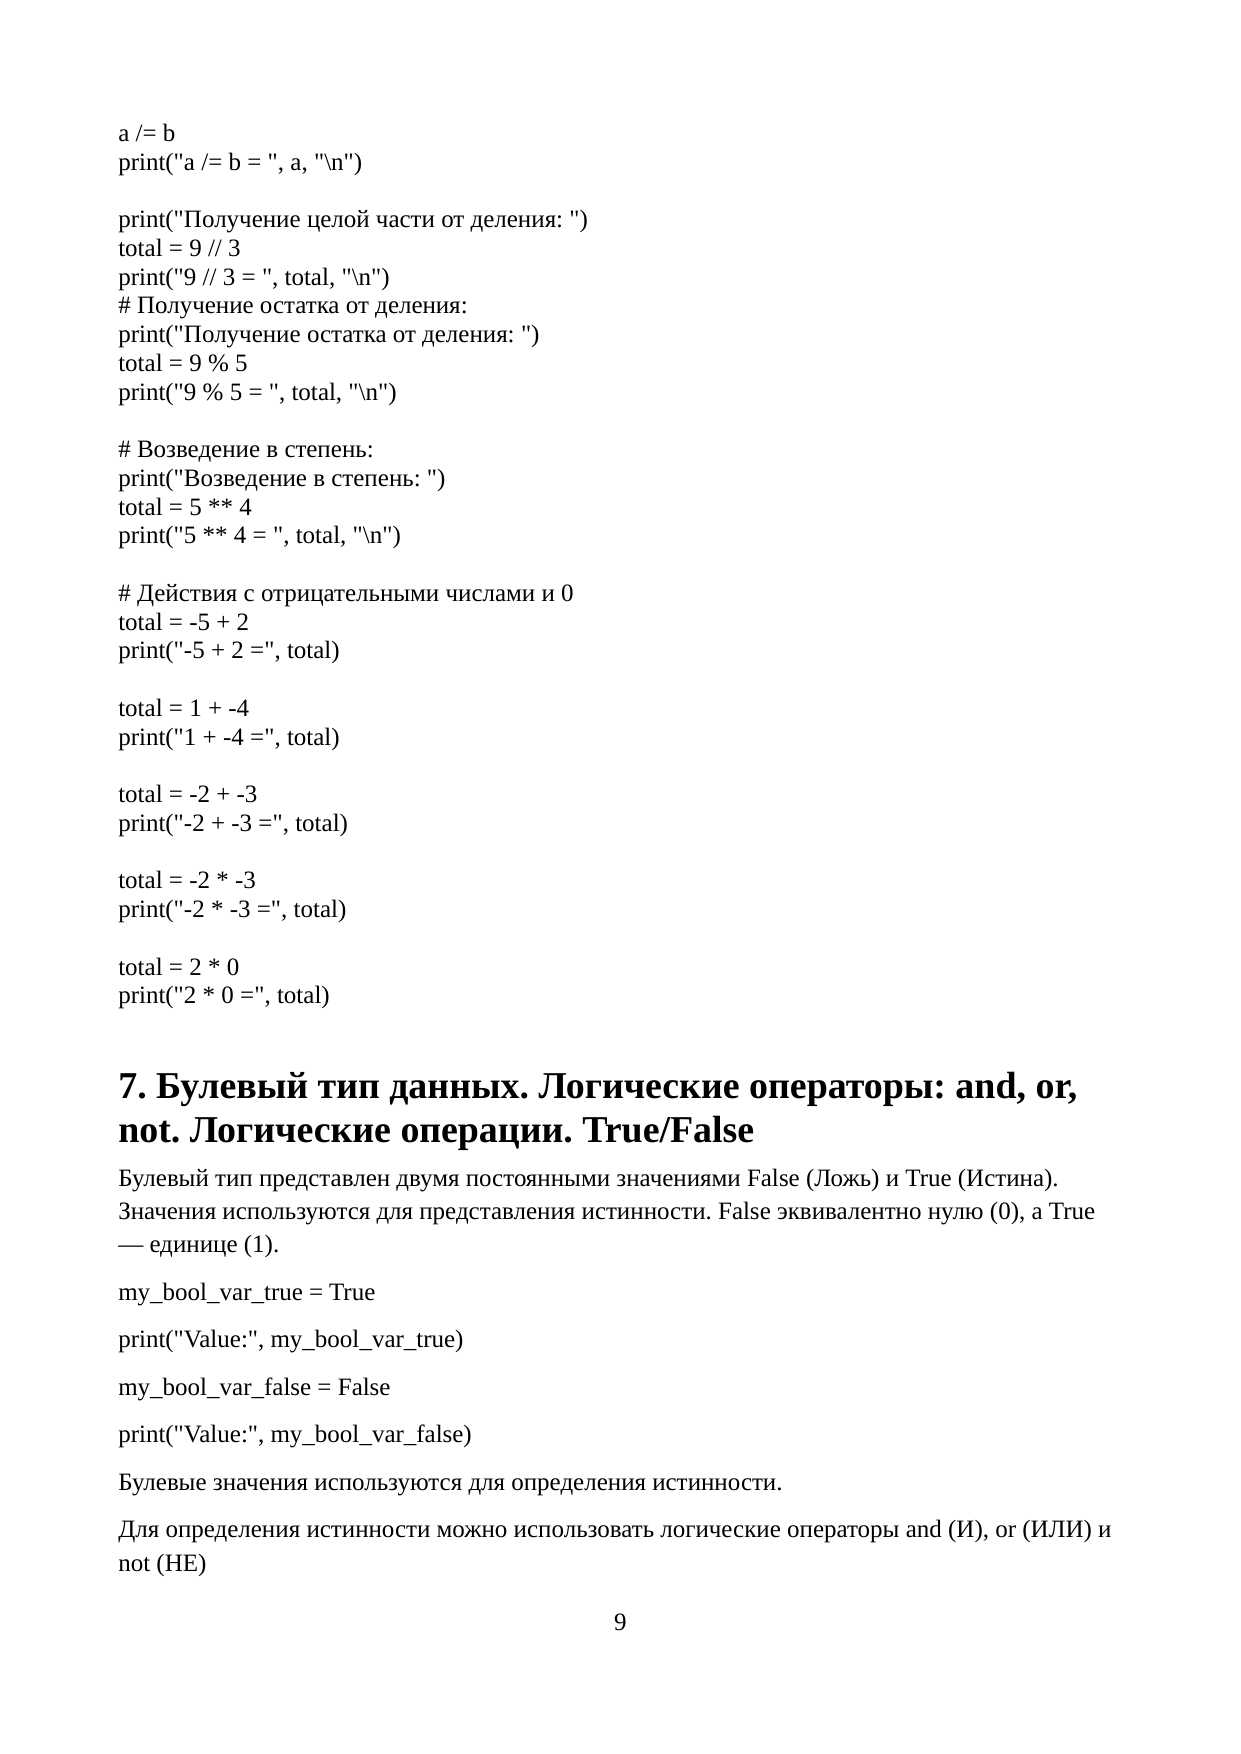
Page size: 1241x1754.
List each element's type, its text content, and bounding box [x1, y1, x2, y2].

text print("5 ** 4 = ", total, "\n") [118, 521, 1122, 549]
text print("Value:", my_bool_var_false) [118, 1419, 1122, 1448]
text print("-2 * -3 =", total) [118, 894, 1122, 923]
text print("Value:", my_bool_var_true) [118, 1324, 1122, 1353]
text print("Получение остатка от деления: ") [118, 319, 1122, 348]
text print("Получение целой части от деления: ") [118, 204, 1122, 233]
text total = -2 * -3 [118, 866, 1122, 894]
text total = 1 + -4 [118, 693, 1122, 722]
text total = -2 + -3 [118, 779, 1122, 808]
text Для определения истинности можно использовать логические операторы and (И), or (ИЛИ) и not (НЕ) [118, 1514, 1122, 1576]
text print("1 + -4 =", total) [118, 722, 1122, 751]
text Булевые значения используются для определения истинности. [118, 1467, 1122, 1496]
text print("2 * 0 =", total) [118, 981, 1122, 1009]
text print("-2 + -3 =", total) [118, 808, 1122, 837]
text # Действия с отрицательными числами и 0 [118, 578, 1122, 607]
text # Получение остатка от деления: [118, 291, 1122, 319]
text total = -5 + 2 [118, 607, 1122, 636]
text print("9 % 5 = ", total, "\n") [118, 377, 1122, 406]
text my_bool_var_false = False [118, 1372, 1122, 1401]
text total = 9 // 3 [118, 233, 1122, 262]
text print("a /= b = ", a, "\n") [118, 147, 1122, 176]
text my_bool_var_true = True [118, 1277, 1122, 1305]
text a /= b [118, 118, 1122, 147]
text print("-5 + 2 =", total) [118, 636, 1122, 664]
text Булевый тип представлен двумя постоянными значениями False (Ложь) и True (Истина). Значения используются для представления истинности. False эквивалентно нулю (0), а True — единице (1). [118, 1163, 1122, 1258]
text total = 2 * 0 [118, 952, 1122, 981]
text print("9 // 3 = ", total, "\n") [118, 262, 1122, 291]
subtitle 7. Булевый тип данных. Логические операторы: and, or, not. Логические операции. True/False [118, 1063, 1122, 1150]
text print("Возведение в степень: ") [118, 463, 1122, 492]
text # Возведение в степень: [118, 434, 1122, 463]
text total = 9 % 5 [118, 348, 1122, 377]
text total = 5 ** 4 [118, 492, 1122, 521]
